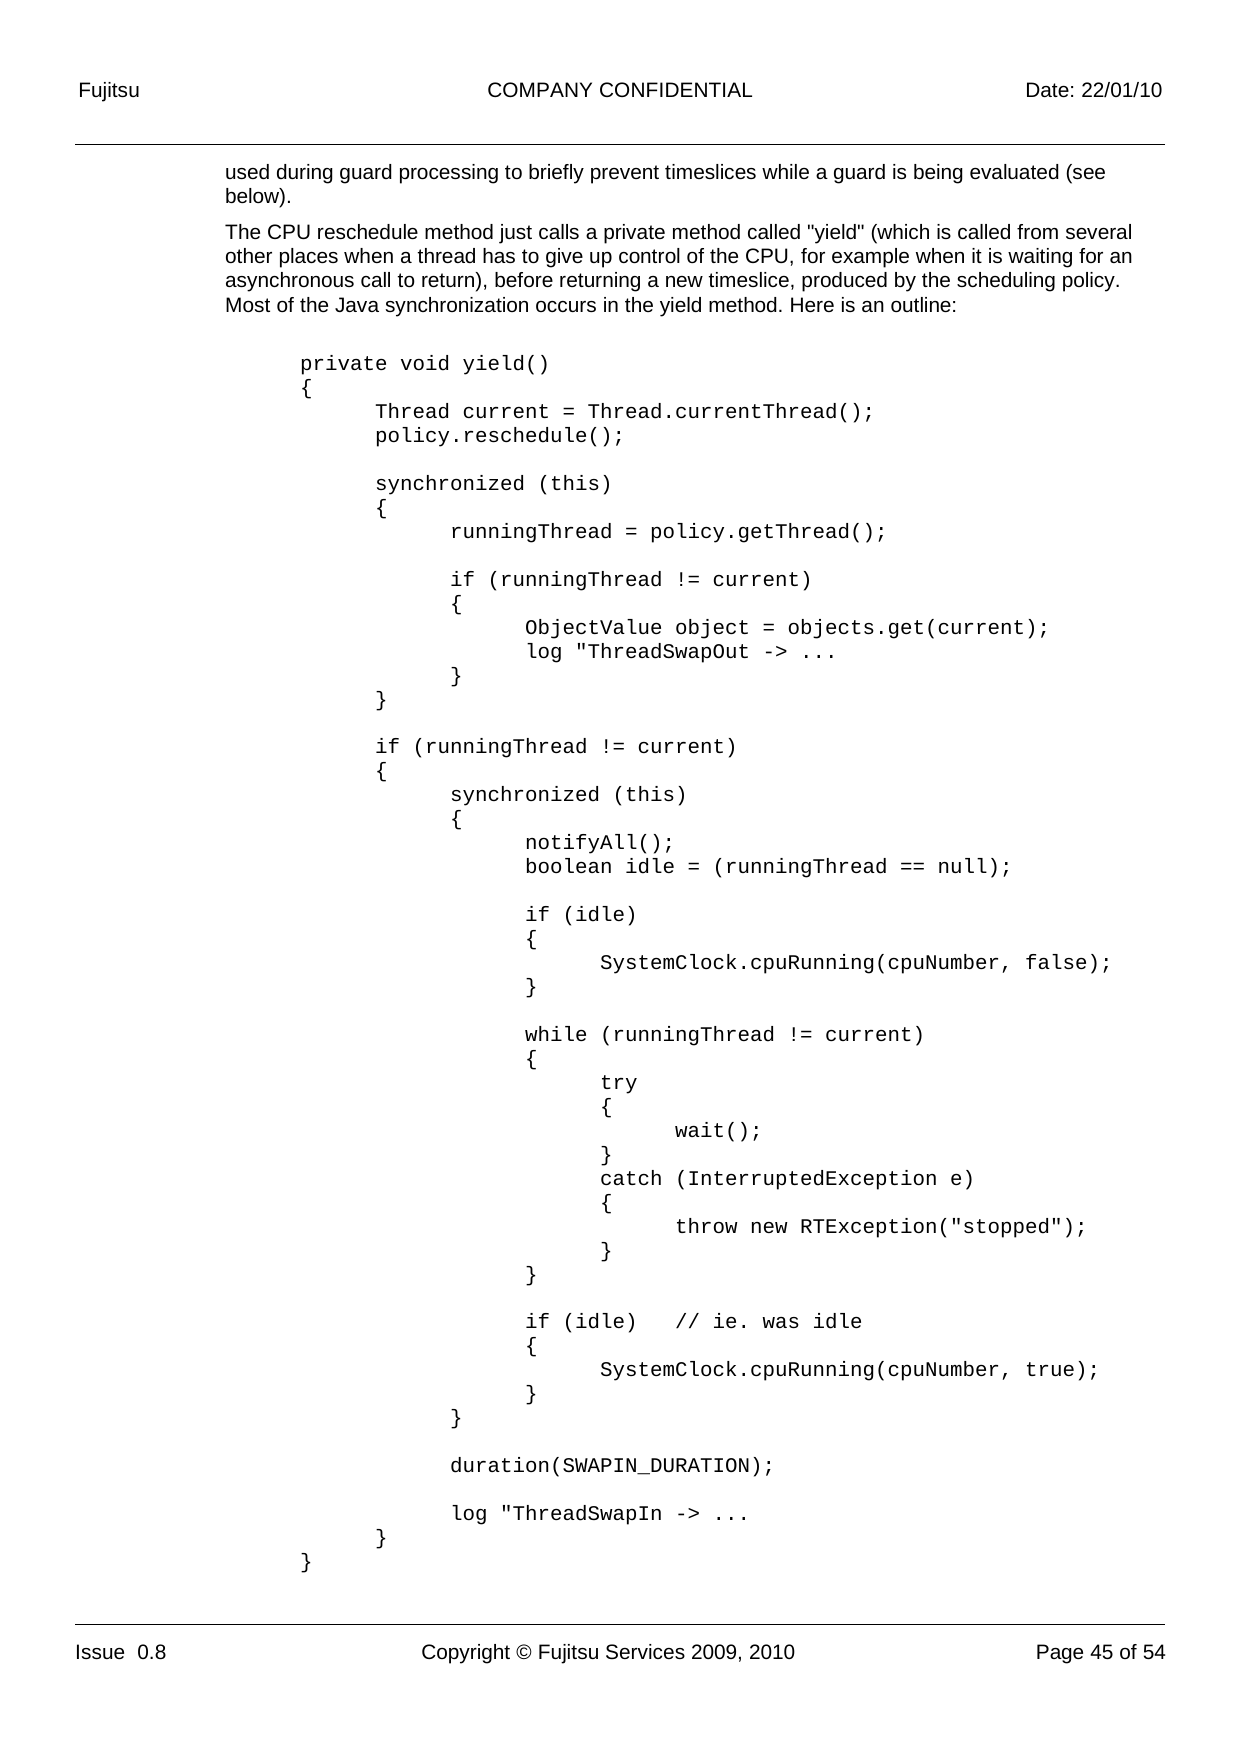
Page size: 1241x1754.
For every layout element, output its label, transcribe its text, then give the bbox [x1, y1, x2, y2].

text policy.reschedule(); [225, 425, 1165, 449]
text synchronized (this) [225, 784, 1165, 808]
text log "ThreadSwapIn -> ... [225, 1503, 1165, 1527]
text SystemClock.cpuRunning(cpuNumber, true); [225, 1359, 1165, 1383]
text { [225, 1096, 1165, 1120]
text { [225, 1048, 1165, 1072]
text The CPU reschedule method just calls a private method called "yield" (which is called from several other places when a thread has to give up control of the CPU, for example when it is waiting for an asynchronous call to return), before returning a new timeslice, produced by the scheduling policy. Most of the Java synchronization occurs in the yield method. Here is an outline: [225, 220, 1165, 317]
text { [225, 1192, 1165, 1216]
text } [225, 1407, 1165, 1431]
text { [225, 808, 1165, 832]
text } [225, 688, 1165, 712]
text if (idle) // ie. was idle [225, 1311, 1165, 1335]
text catch (InterruptedException e) [225, 1168, 1165, 1192]
text log "ThreadSwapOut -> ... [225, 641, 1165, 664]
text Thread current = Thread.currentThread(); [225, 401, 1165, 425]
text { [225, 760, 1165, 784]
text } [225, 1527, 1165, 1551]
text if (idle) [225, 904, 1165, 928]
text wait(); [225, 1120, 1165, 1144]
text } [225, 1383, 1165, 1407]
text } [225, 1551, 1165, 1575]
text synchronized (this) [225, 473, 1165, 497]
text try [225, 1072, 1165, 1096]
text { [225, 497, 1165, 521]
text { [225, 928, 1165, 952]
text runningThread = policy.getThread(); [225, 521, 1165, 545]
text while (runningThread != current) [225, 1024, 1165, 1048]
text } [225, 1144, 1165, 1168]
text SystemClock.cpuRunning(cpuNumber, false); [225, 952, 1165, 976]
text } [225, 1263, 1165, 1287]
text boolean idle = (runningThread == null); [225, 856, 1165, 880]
text private void yield() [225, 353, 1165, 377]
text } [225, 1239, 1165, 1263]
text { [225, 593, 1165, 617]
text used during guard processing to briefly prevent timeslices while a guard is being evaluated (see below). [225, 160, 1165, 208]
text } [225, 976, 1165, 1000]
text duration(SWAPIN_DURATION); [225, 1455, 1165, 1479]
text { [225, 1335, 1165, 1359]
text if (runningThread != current) [225, 569, 1165, 593]
text } [225, 664, 1165, 688]
text notifyAll(); [225, 832, 1165, 856]
text throw new RTException("stopped"); [225, 1216, 1165, 1239]
text ObjectValue object = objects.get(current); [225, 617, 1165, 641]
text { [225, 377, 1165, 401]
text if (runningThread != current) [225, 736, 1165, 760]
